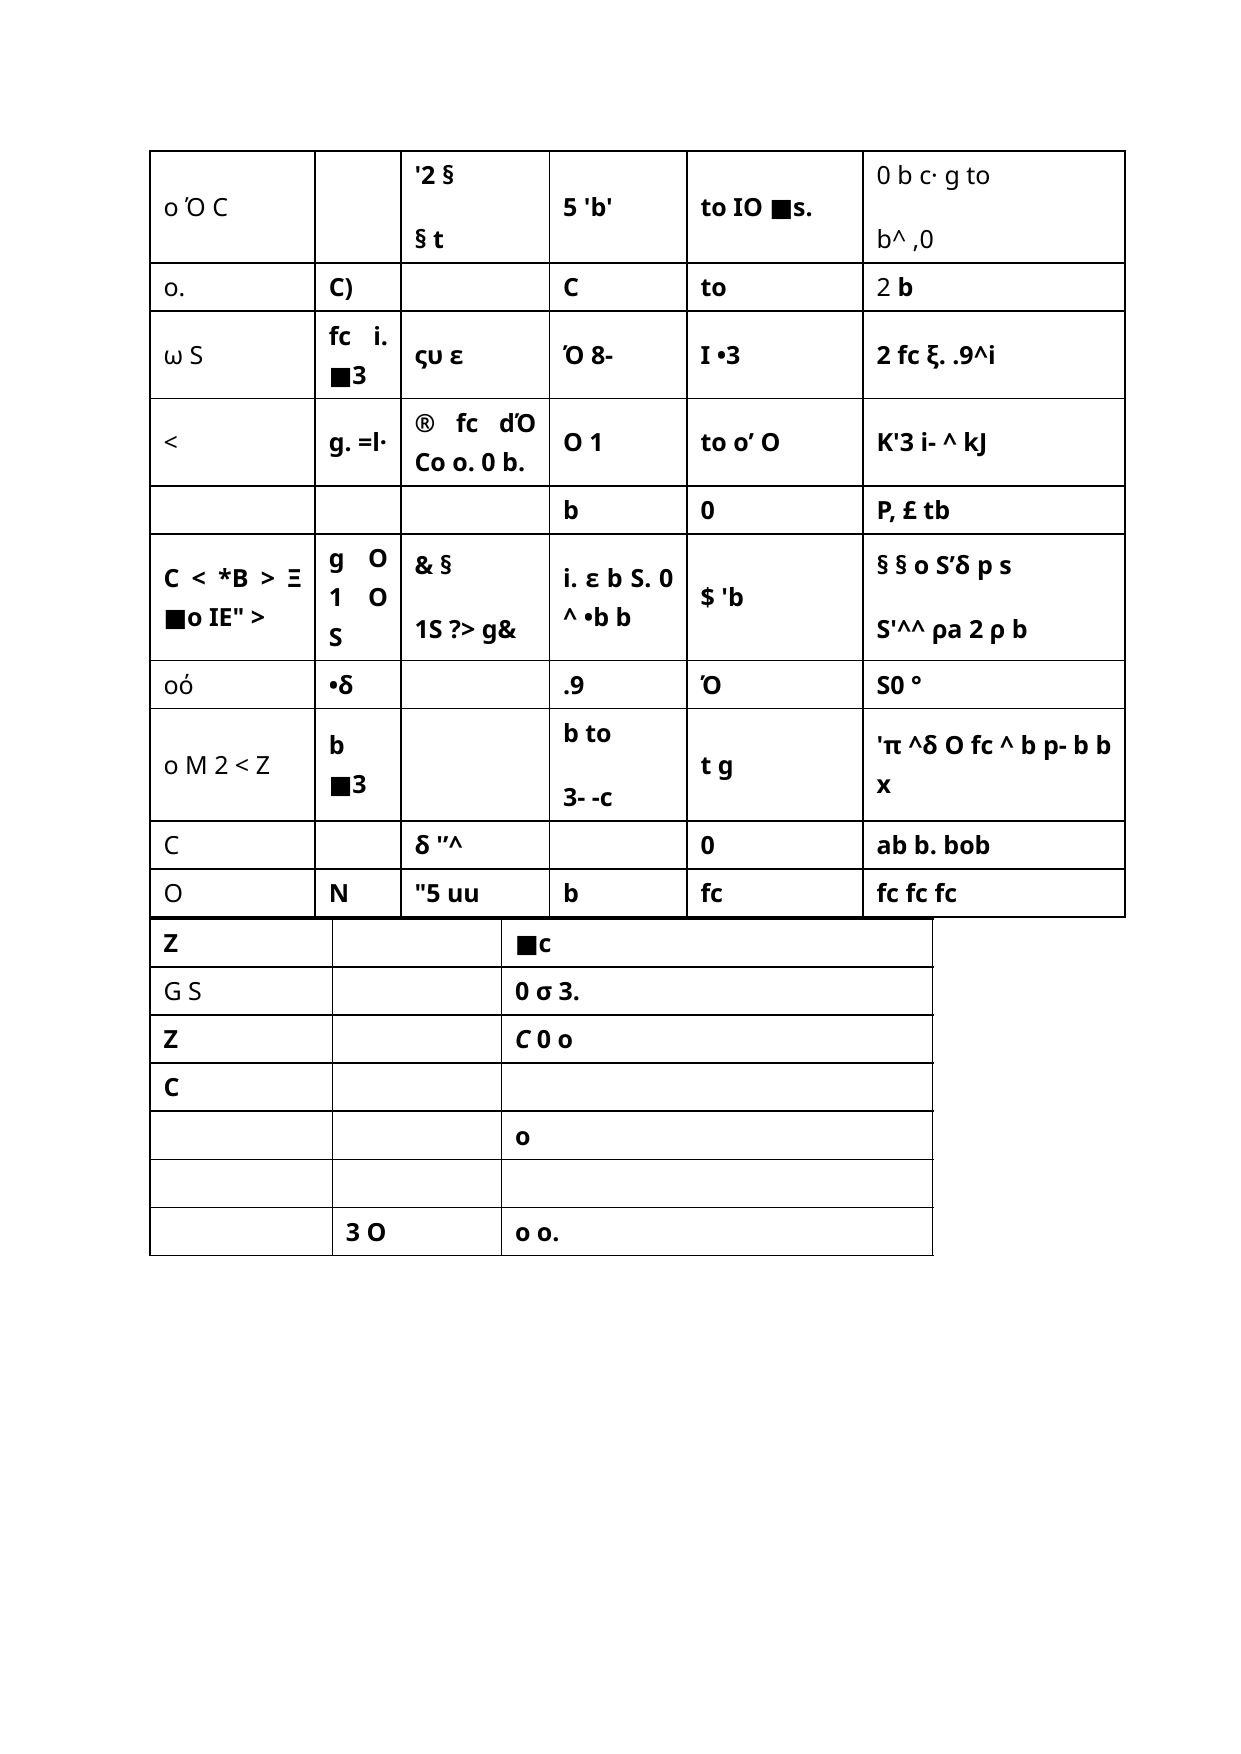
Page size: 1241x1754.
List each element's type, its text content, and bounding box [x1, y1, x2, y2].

table_cell [402, 487, 549, 533]
table_cell t g [688, 709, 862, 820]
table_cell ω S [151, 312, 314, 398]
table_cell [502, 1160, 932, 1207]
table_cell [316, 152, 400, 262]
table_cell b [550, 870, 686, 916]
table_cell to ΙΟ ■s. [688, 152, 862, 262]
table_cell 'π ^δ O fc ^ b p- b b x [864, 709, 1124, 820]
table_cell ο. [151, 264, 314, 310]
table_cell fc [688, 870, 862, 916]
table_cell C 0 ο [502, 1016, 932, 1062]
table_cell οό [151, 661, 314, 708]
table_cell & § 1S ?> g& [402, 535, 549, 659]
table_cell [333, 1016, 501, 1062]
table_cell fc fc fc [864, 870, 1124, 916]
table_cell C [550, 264, 686, 310]
table_cell I •3 [688, 312, 862, 398]
table_cell C [151, 1064, 332, 1110]
table_cell [402, 264, 549, 310]
table_cell ο Μ 2 < Ζ [151, 709, 314, 820]
table_cell b to 3- -c [550, 709, 686, 820]
table_header [333, 920, 501, 966]
table_cell Ο [151, 870, 314, 916]
table_cell ςυ ε [402, 312, 549, 398]
table_cell '2 § § t [402, 152, 549, 262]
table_cell ο [502, 1112, 932, 1158]
table_cell [333, 1064, 501, 1110]
table_cell fc i. ■3 [316, 312, 400, 398]
table_cell [316, 822, 400, 868]
table_cell [333, 1112, 501, 1158]
table_cell 0 [688, 487, 862, 533]
table_cell G S [151, 968, 332, 1014]
table_cell C < *Β > Ξ ■ο ΙΕ" > [151, 535, 314, 659]
table_cell Ό 8- [550, 312, 686, 398]
table_cell •δ [316, 661, 400, 708]
table_cell to o’ O [688, 399, 862, 485]
table_cell 2 fc ξ. .9^i [864, 312, 1124, 398]
table_cell C) [316, 264, 400, 310]
table_cell N [316, 870, 400, 916]
table_cell .9 [550, 661, 686, 708]
table_header Z [151, 920, 332, 966]
table_cell [550, 822, 686, 868]
table_cell [151, 1112, 332, 1158]
table_cell [333, 968, 501, 1014]
table_cell Z [151, 1016, 332, 1062]
table_cell S0 ° [864, 661, 1124, 708]
table_cell ® fc dΌ Co o. 0 b. [402, 399, 549, 485]
table_cell C [151, 822, 314, 868]
table_cell K'3 i- ^ kJ [864, 399, 1124, 485]
table_cell Ό [688, 661, 862, 708]
table_cell 3 Ο [333, 1208, 501, 1255]
table_cell P, £ tb [864, 487, 1124, 533]
table_cell [402, 661, 549, 708]
table_cell [502, 1064, 932, 1110]
table_cell ο Ό C [151, 152, 314, 262]
table_cell g. =l· [316, 399, 400, 485]
table_cell [151, 1208, 332, 1255]
table_cell [151, 1160, 332, 1207]
table_cell 5 'b' [550, 152, 686, 262]
table_cell b ■3 [316, 709, 400, 820]
table_cell to [688, 264, 862, 310]
table_header ■c [502, 920, 932, 966]
table_cell [316, 487, 400, 533]
table_cell i. ε b S. 0 ^ •b b [550, 535, 686, 659]
table_cell < [151, 399, 314, 485]
table_cell 0 [688, 822, 862, 868]
table_cell ab b. bob [864, 822, 1124, 868]
table_cell 2 b [864, 264, 1124, 310]
table_cell 0 σ 3. [502, 968, 932, 1014]
table_cell δ '’^ [402, 822, 549, 868]
table_cell [151, 487, 314, 533]
table_cell 0 b c· g to b^ ,0 [864, 152, 1124, 262]
table_cell § § ο S’δ p s S'^^ ρa 2 ρ b [864, 535, 1124, 659]
table_cell g O 1 O S [316, 535, 400, 659]
table_cell ο ο. [502, 1208, 932, 1255]
table_cell b [550, 487, 686, 533]
table_cell $ 'b [688, 535, 862, 659]
table_cell O 1 [550, 399, 686, 485]
table_cell [402, 709, 549, 820]
table_cell "5 uu [402, 870, 549, 916]
table_cell [333, 1160, 501, 1207]
